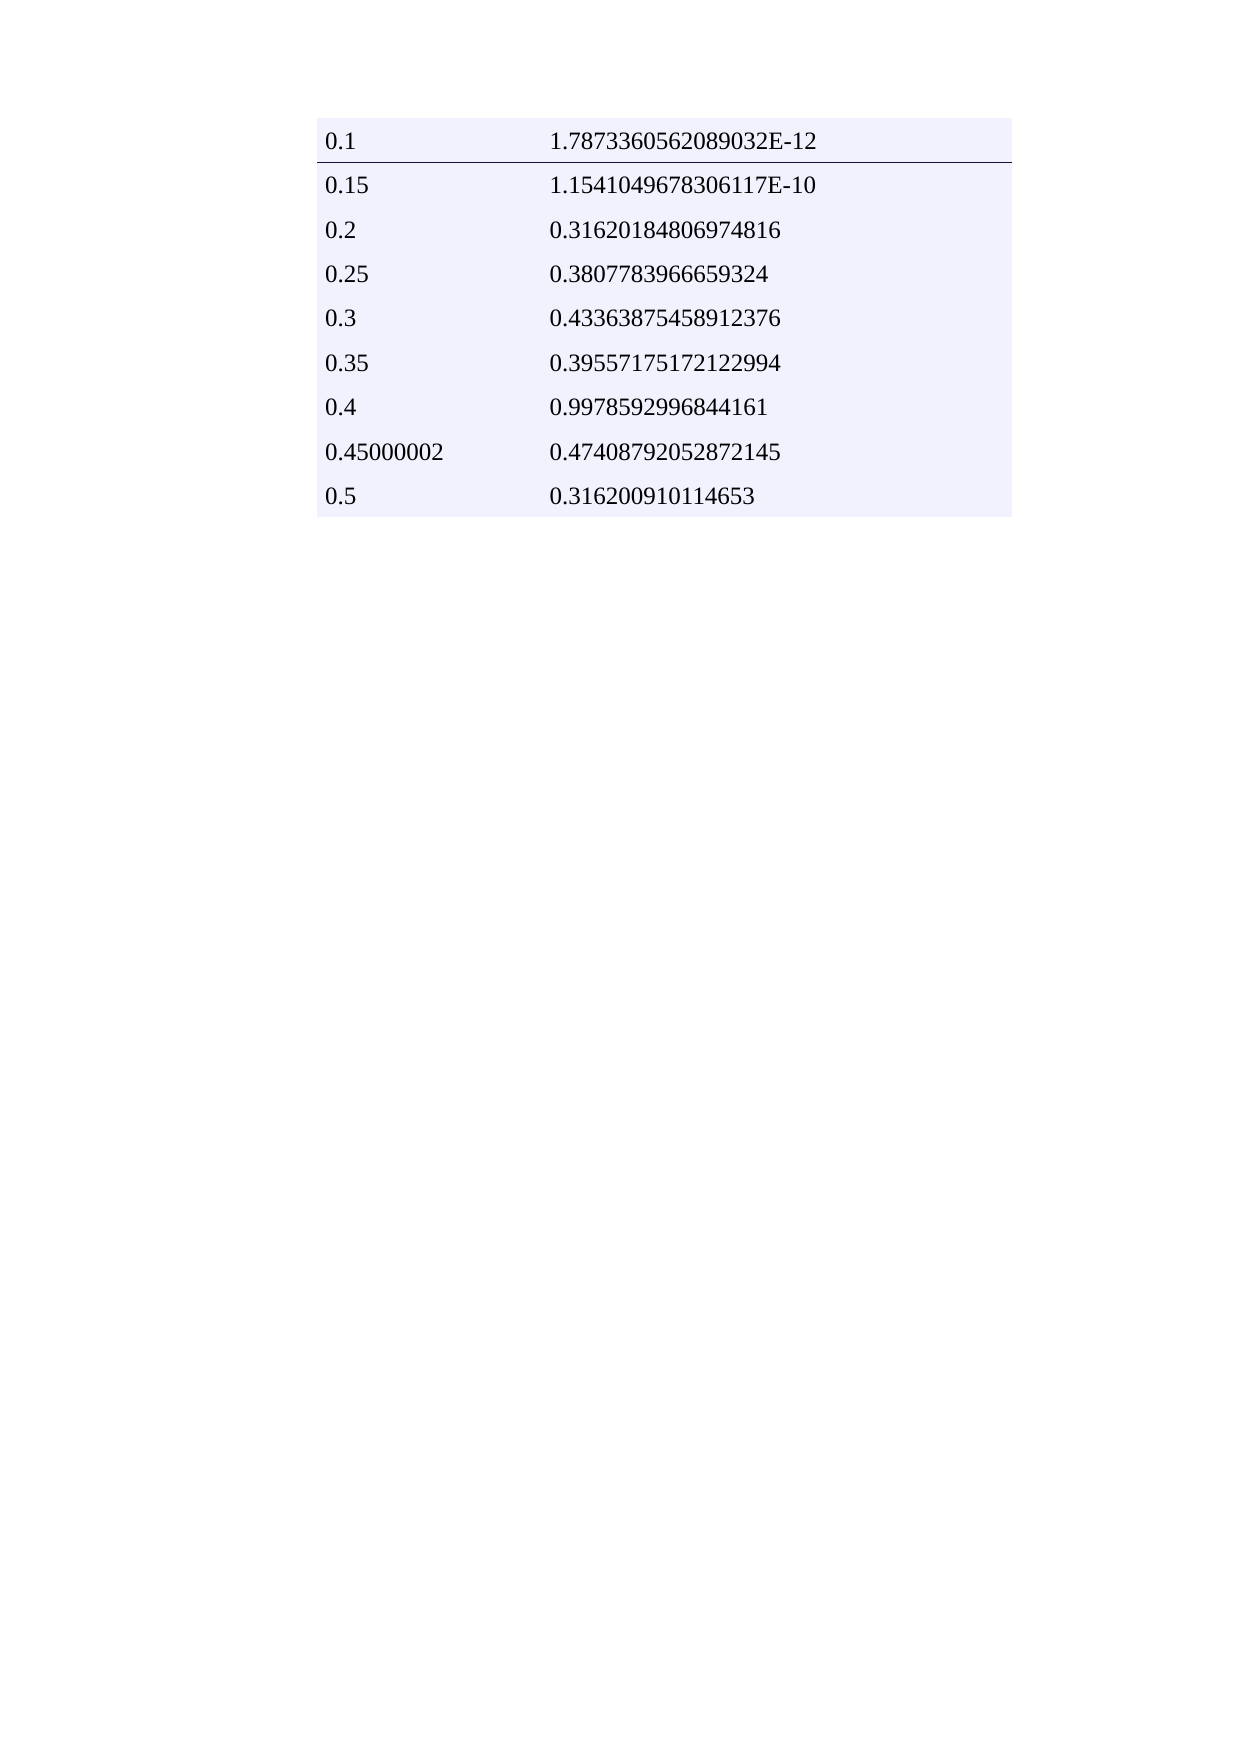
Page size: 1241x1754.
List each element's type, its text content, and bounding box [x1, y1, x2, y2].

table_cell 0.5 [317, 473, 541, 517]
table_cell 1.7873360562089032E-12 [541, 118, 1012, 162]
table_cell 0.4 [317, 384, 541, 429]
table_cell 0.39557175172122994 [541, 340, 1012, 384]
table_cell 0.25 [317, 251, 541, 296]
table_cell 0.1 [317, 118, 541, 162]
table_cell 0.9978592996844161 [541, 384, 1012, 429]
table_cell 0.47408792052872145 [541, 429, 1012, 473]
table_cell 0.35 [317, 340, 541, 384]
table_cell 0.31620184806974816 [541, 207, 1012, 251]
table_cell 0.45000002 [317, 429, 541, 473]
table_cell 1.1541049678306117E-10 [541, 163, 1012, 207]
table_cell 0.316200910114653 [541, 473, 1012, 517]
table_cell 0.2 [317, 207, 541, 251]
table_cell 0.3 [317, 296, 541, 340]
table_cell 0.43363875458912376 [541, 296, 1012, 340]
table_cell 0.15 [317, 163, 541, 207]
table_cell 0.3807783966659324 [541, 251, 1012, 296]
